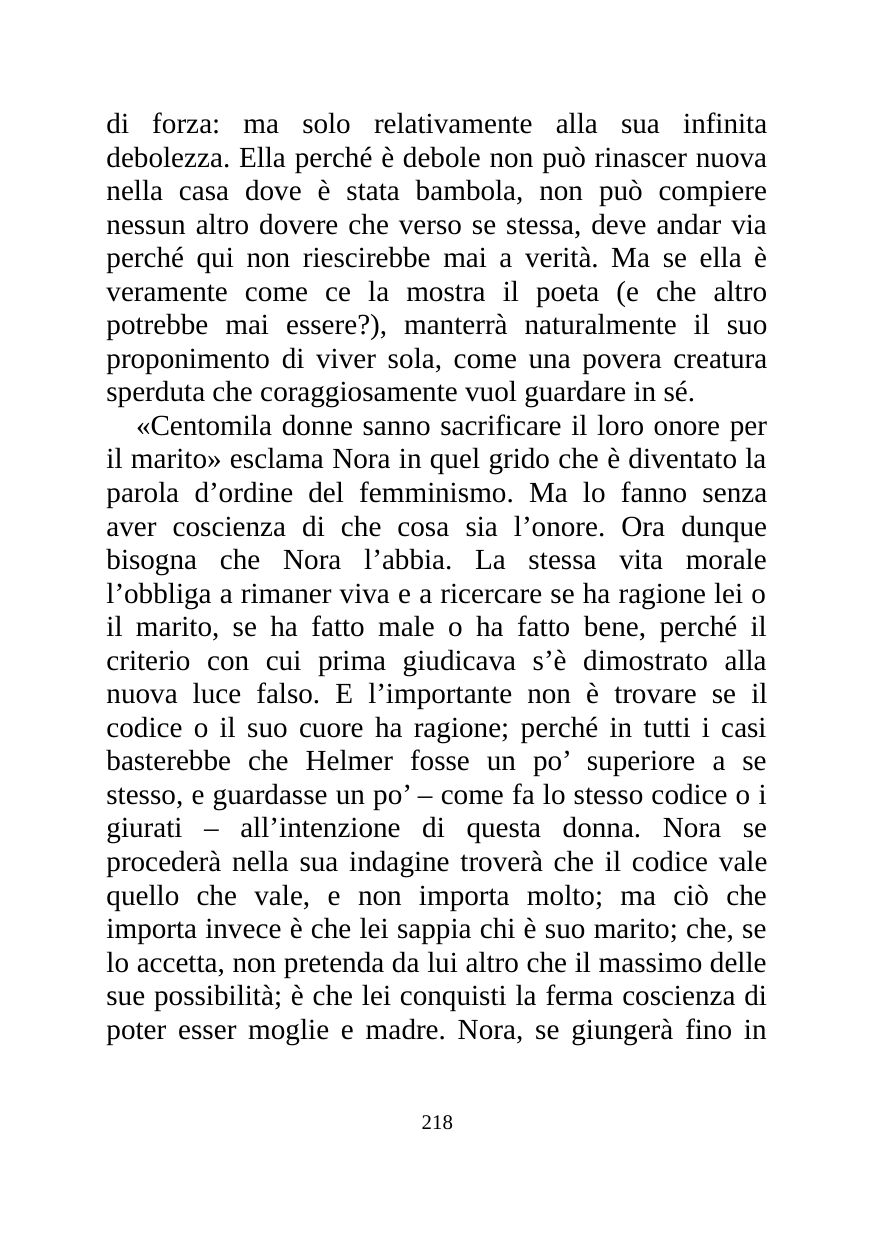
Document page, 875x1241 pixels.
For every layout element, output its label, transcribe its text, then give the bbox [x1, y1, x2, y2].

text «Centomila donne sanno sacrificare il loro onore per il marito» esclama Nora in quel grido che è diventato la parola d’ordine del femminismo. Ma lo fanno senza aver coscienza di che cosa sia l’onore. Ora dunque bisogna che Nora l’abbia. La stessa vita morale l’obbliga a rimaner viva e a ricercare se ha ragione lei o il marito, se ha fatto male o ha fatto bene, perché il criterio con cui prima giudicava s’è dimostrato alla nuova luce falso. E l’importante non è trovare se il codice o il suo cuore ha ragione; perché in tutti i casi basterebbe che Helmer fosse un po’ superiore a se stesso, e guardasse un po’ – come fa lo stesso codice o i giurati – all’intenzione di questa donna. Nora se procederà nella sua indagine troverà che il codice vale quello che vale, e non importa molto; ma ciò che importa invece è che lei sappia chi è suo marito; che, se lo accetta, non pretenda da lui altro che il massimo delle sue possibilità; è che lei conquisti la ferma coscienza di poter esser moglie e madre. Nora, se giungerà fino in [106, 408, 768, 1045]
text di forza: ma solo relativamente alla sua infinita debolezza. Ella perché è debole non può rinascer nuova nella casa dove è stata bambola, non può compiere nessun altro dovere che verso se stessa, deve andar via perché qui non riescirebbe mai a verità. Ma se ella è veramente come ce la mostra il poeta (e che altro potrebbe mai essere?), manterrà naturalmente il suo proponimento di viver sola, come una povera creatura sperduta che coraggiosamente vuol guardare in sé. [106, 106, 768, 408]
